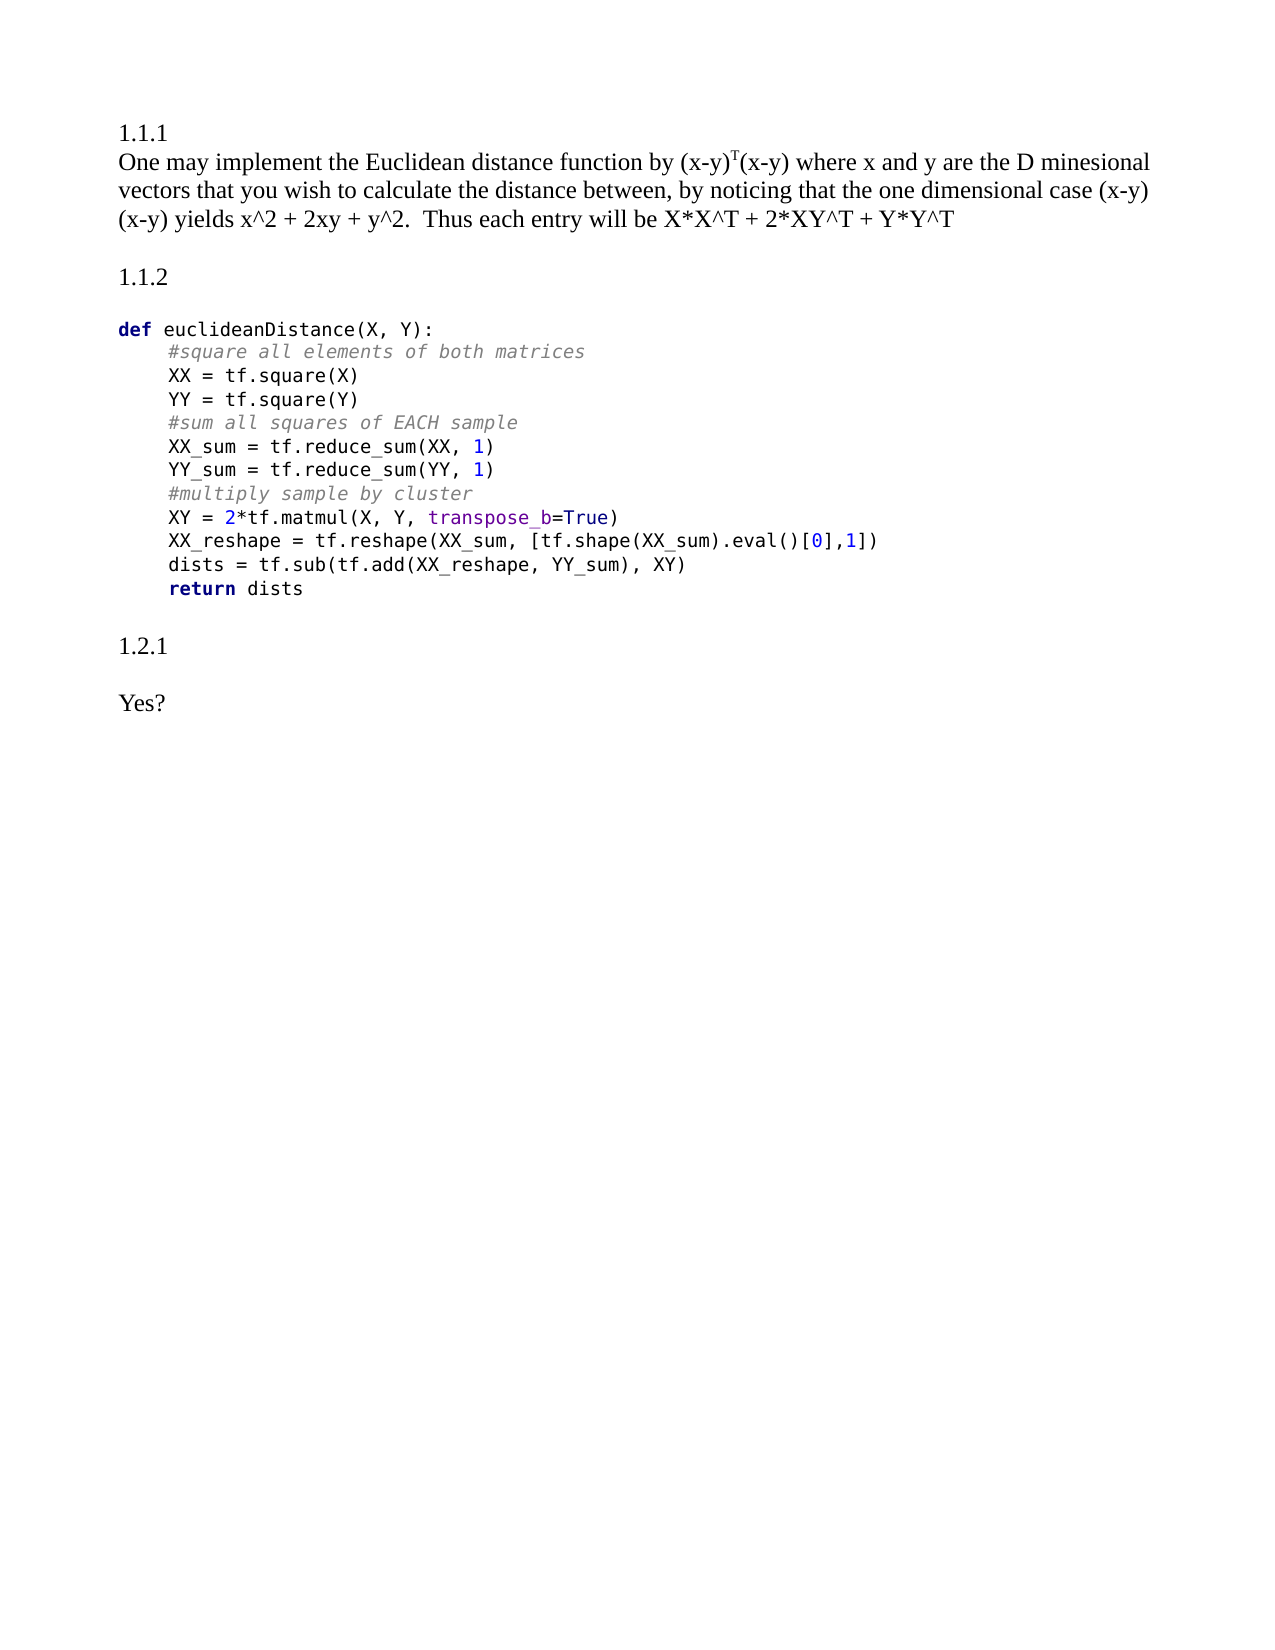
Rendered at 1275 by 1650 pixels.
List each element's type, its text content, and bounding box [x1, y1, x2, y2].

text def euclideanDistance(X, Y): [118, 319, 1157, 341]
text XX_reshape = tf.reshape(XX_sum, [tf.shape(XX_sum).eval()[0],1]) [118, 530, 1157, 554]
text XX_sum = tf.reduce_sum(XX, 1) [118, 436, 1157, 459]
text One may implement the Euclidean distance function by (x-y)T(x-y) where x and y are the D minesional vectors that you wish to calculate the distance between, by noticing that the one dimensional case (x-y)(x-y) yields x^2 + 2xy + y^2. Thus each entry will be X*X^T + 2*XY^T + Y*Y^T [118, 147, 1157, 233]
text Yes? [118, 688, 1157, 717]
text return dists [118, 578, 1157, 601]
text dists = tf.sub(tf.add(XX_reshape, YY_sum), XY) [118, 554, 1157, 578]
text YY = tf.square(Y) [118, 388, 1157, 412]
text XY = 2*tf.matmul(X, Y, transpose_b=True) [118, 507, 1157, 530]
text YY_sum = tf.reduce_sum(YY, 1) [118, 459, 1157, 483]
text #square all elements of both matrices [118, 341, 1157, 365]
text 1.1.2 [118, 262, 1157, 291]
text 1.1.1 [118, 118, 1157, 147]
text #multiply sample by cluster [118, 483, 1157, 507]
text XX = tf.square(X) [118, 365, 1157, 388]
text #sum all squares of EACH sample [118, 412, 1157, 436]
text 1.2.1 [118, 631, 1157, 659]
